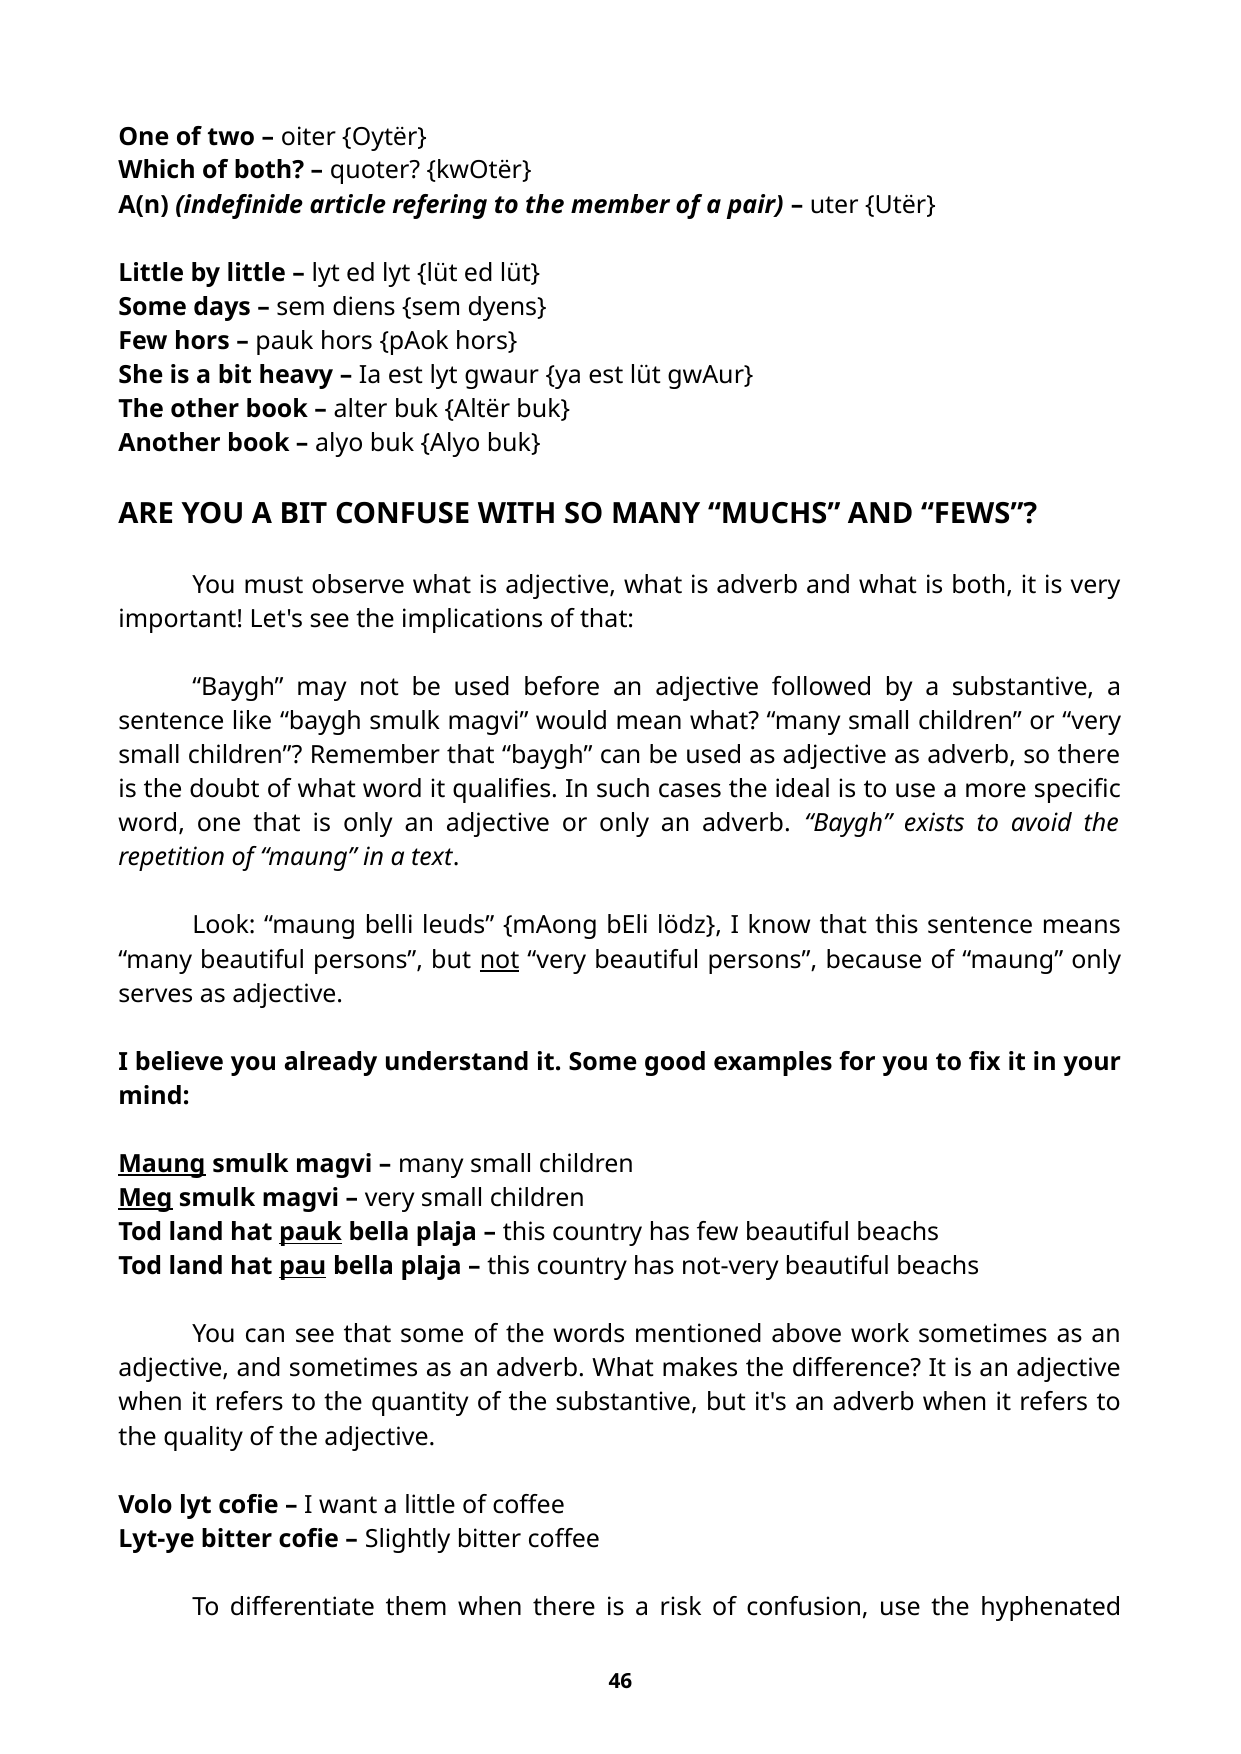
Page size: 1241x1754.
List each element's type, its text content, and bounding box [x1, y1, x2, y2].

text Tod land hat pauk bella plaja – this country has few beautiful beachs [118, 1214, 1122, 1248]
text One of two – oiter {Oytër} [118, 118, 1122, 152]
text Another book – alyo buk {Alyo buk} [118, 425, 1122, 459]
text A(n) (indefinide article refering to the member of a pair) – uter {Utër} [118, 186, 1122, 220]
text Meg smulk magvi – very small children [118, 1180, 1122, 1214]
text She is a bit heavy – Ia est lyt gwaur {ya est lüt gwAur} [118, 357, 1122, 391]
text You must observe what is adjective, what is adverb and what is both, it is very important! Let's see the implications of that: [118, 567, 1122, 635]
text “Baygh” may not be used before an adjective followed by a substantive, a sentence like “baygh smulk magvi” would mean what? “many small children” or “very small children”? Remember that “baygh” can be used as adjective as adverb, so there is the doubt of what word it qualifies. In such cases the ideal is to use a more specific word, one that is only an adjective or only an adverb. “Baygh” exists to avoid the repetition of “maung” in a text. [118, 669, 1122, 873]
text Volo lyt cofie – I want a little of coffee [118, 1486, 1122, 1520]
text To differentiate them when there is a risk of confusion, use the hyphenated [118, 1588, 1122, 1622]
text Lyt-ye bitter cofie – Slightly bitter coffee [118, 1520, 1122, 1554]
text The other book – alter buk {Altër buk} [118, 391, 1122, 425]
text Tod land hat pau bella plaja – this country has not-very beautiful beachs [118, 1248, 1122, 1282]
text Some days – sem diens {sem dyens} [118, 288, 1122, 322]
text Maung smulk magvi – many small children [118, 1146, 1122, 1180]
subtitle ARE YOU A BIT CONFUSE WITH SO MANY “MUCHS” AND “FEWS”? [118, 493, 1122, 532]
text You can see that some of the words mentioned above work sometimes as an adjective, and sometimes as an adverb. What makes the difference? It is an adjective when it refers to the quantity of the substantive, but it's an adverb when it refers to the quality of the adjective. [118, 1316, 1122, 1452]
text Few hors – pauk hors {pAok hors} [118, 322, 1122, 357]
text I believe you already understand it. Some good examples for you to fix it in your mind: [118, 1043, 1122, 1112]
text Which of both? – quoter? {kwOtër} [118, 152, 1122, 186]
text Little by little – lyt ed lyt {lüt ed lüt} [118, 254, 1122, 288]
text Look: “maung belli leuds” {mAong bEli lödz}, I know that this sentence means “many beautiful persons”, but not “very beautiful persons”, because of “maung” only serves as adjective. [118, 907, 1122, 1009]
